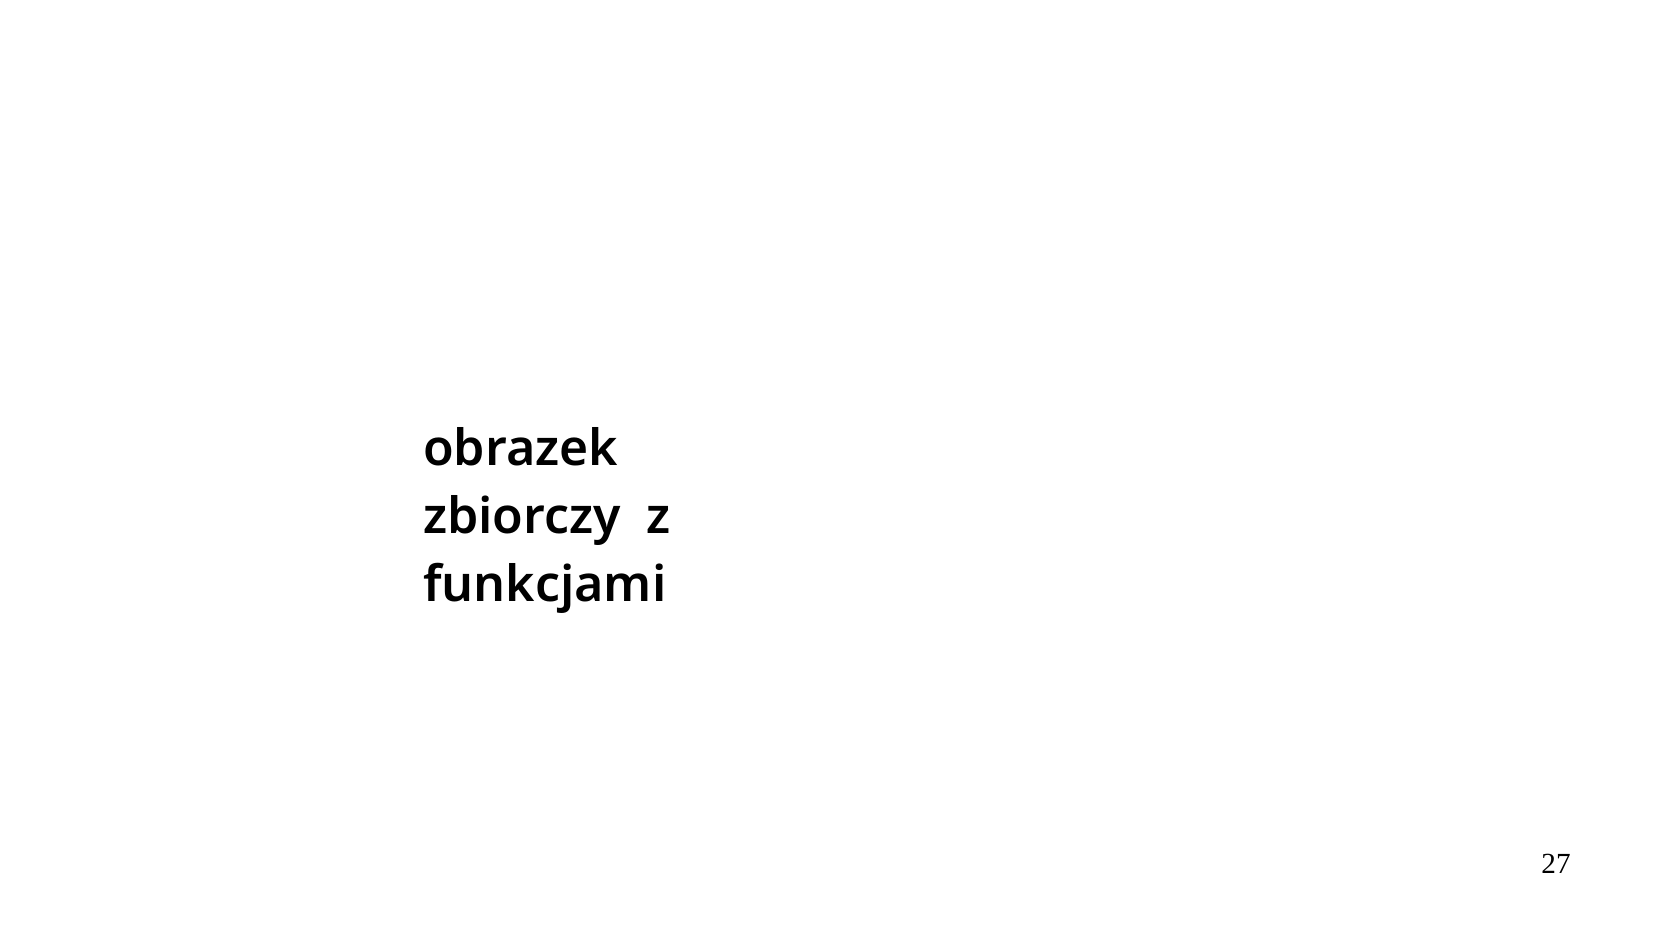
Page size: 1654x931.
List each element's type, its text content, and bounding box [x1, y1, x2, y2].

text_box obrazek zbiorczy z funkcjami [408, 404, 761, 608]
